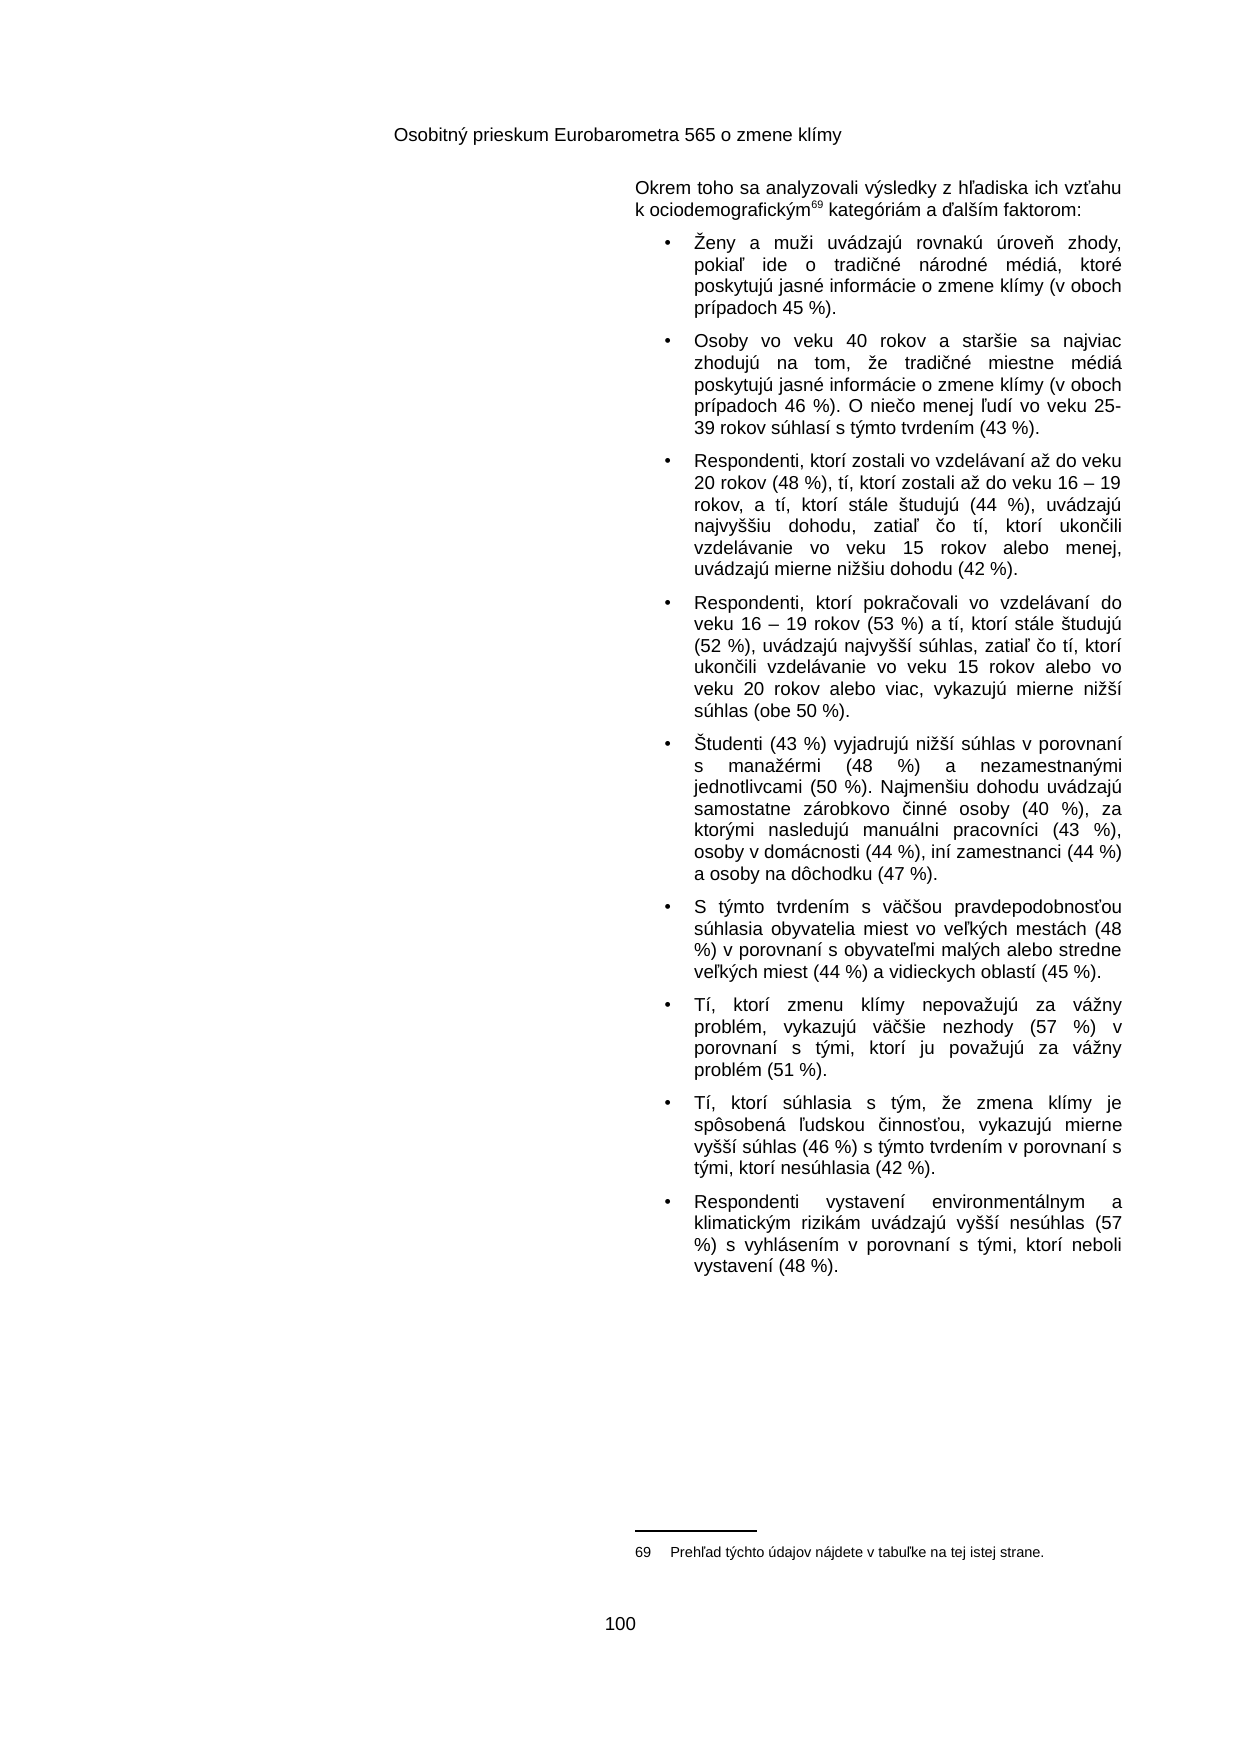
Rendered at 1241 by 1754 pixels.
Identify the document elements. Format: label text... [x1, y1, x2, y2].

list Respondenti, ktorí zostali vo vzdelávaní až do veku 20 rokov (48 %), tí, ktorí zostali až do veku 16 – 19 rokov, a tí, ktorí stále študujú (44 %), uvádzajú najvyššiu dohodu, zatiaľ čo tí, ktorí ukončili vzdelávanie vo veku 15 rokov alebo menej, uvádzajú mierne nižšiu dohodu (42 %). [664, 450, 1122, 579]
list Respondenti, ktorí pokračovali vo vzdelávaní do veku 16 – 19 rokov (53 %) a tí, ktorí stále študujú (52 %), uvádzajú najvyšší súhlas, zatiaľ čo tí, ktorí ukončili vzdelávanie vo veku 15 rokov alebo vo veku 20 rokov alebo viac, vykazujú mierne nižší súhlas (obe 50 %). [664, 591, 1122, 721]
list S týmto tvrdením s väčšou pravdepodobnosťou súhlasia obyvatelia miest vo veľkých mestách (48 %) v porovnaní s obyvateľmi malých alebo stredne veľkých miest (44 %) a vidieckych oblastí (45 %). [664, 896, 1122, 982]
text Prehľad týchto údajov nájdete v tabuľke na tej istej strane. [635, 1543, 1122, 1560]
list Tí, ktorí súhlasia s tým, že zmena klímy je spôsobená ľudskou činnosťou, vykazujú mierne vyšší súhlas (46 %) s týmto tvrdením v porovnaní s tými, ktorí nesúhlasia (42 %). [664, 1092, 1122, 1178]
list Osoby vo veku 40 rokov a staršie sa najviac zhodujú na tom, že tradičné miestne médiá poskytujú jasné informácie o zmene klímy (v oboch prípadoch 46 %). O niečo menej ľudí vo veku 25-39 rokov súhlasí s týmto tvrdením (43 %). [664, 330, 1122, 438]
list Respondenti vystavení environmentálnym a klimatickým rizikám uvádzajú vyšší nesúhlas (57 %) s vyhlásením v porovnaní s tými, ktorí neboli vystavení (48 %). [664, 1190, 1122, 1277]
list Ženy a muži uvádzajú rovnakú úroveň zhody, pokiaľ ide o tradičné národné médiá, ktoré poskytujú jasné informácie o zmene klímy (v oboch prípadoch 45 %). [664, 232, 1122, 318]
text Okrem toho sa analyzovali výsledky z hľadiska ich vzťahu k ociodemografickým kategóriám a ďalším faktorom: [635, 177, 1122, 220]
list Tí, ktorí zmenu klímy nepovažujú za vážny problém, vykazujú väčšie nezhody (57 %) v porovnaní s tými, ktorí ju považujú za vážny problém (51 %). [664, 994, 1122, 1080]
list Študenti (43 %) vyjadrujú nižší súhlas v porovnaní s manažérmi (48 %) a nezamestnanými jednotlivcami (50 %). Najmenšiu dohodu uvádzajú samostatne zárobkovo činné osoby (40 %), za ktorými nasledujú manuálni pracovníci (43 %), osoby v domácnosti (44 %), iní zamestnanci (44 %) a osoby na dôchodku (47 %). [664, 733, 1122, 884]
